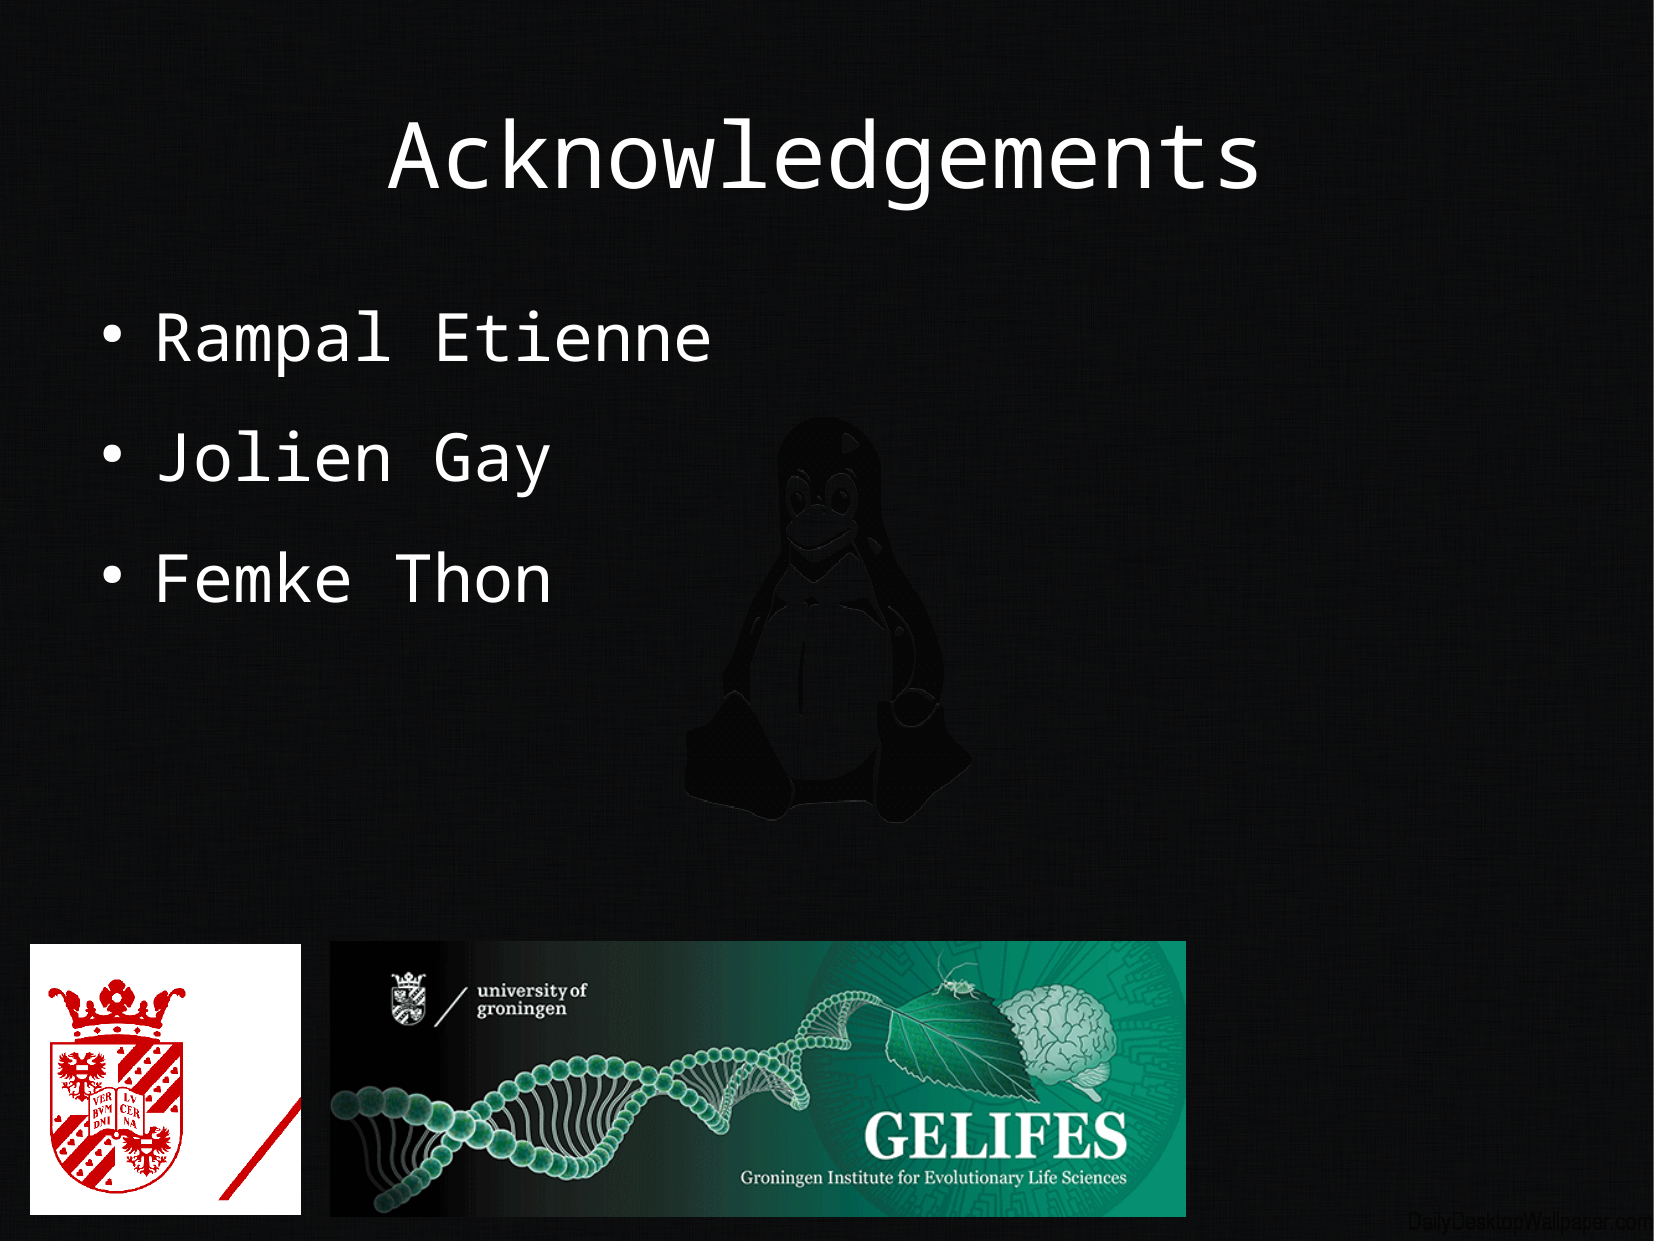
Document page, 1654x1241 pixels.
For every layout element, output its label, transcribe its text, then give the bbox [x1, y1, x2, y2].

title Acknowledgements [82, 49, 1571, 257]
list Rampal Etienne Jolien Gay Femke Thon [82, 290, 1571, 1010]
picture [0, 0, 1654, 1241]
